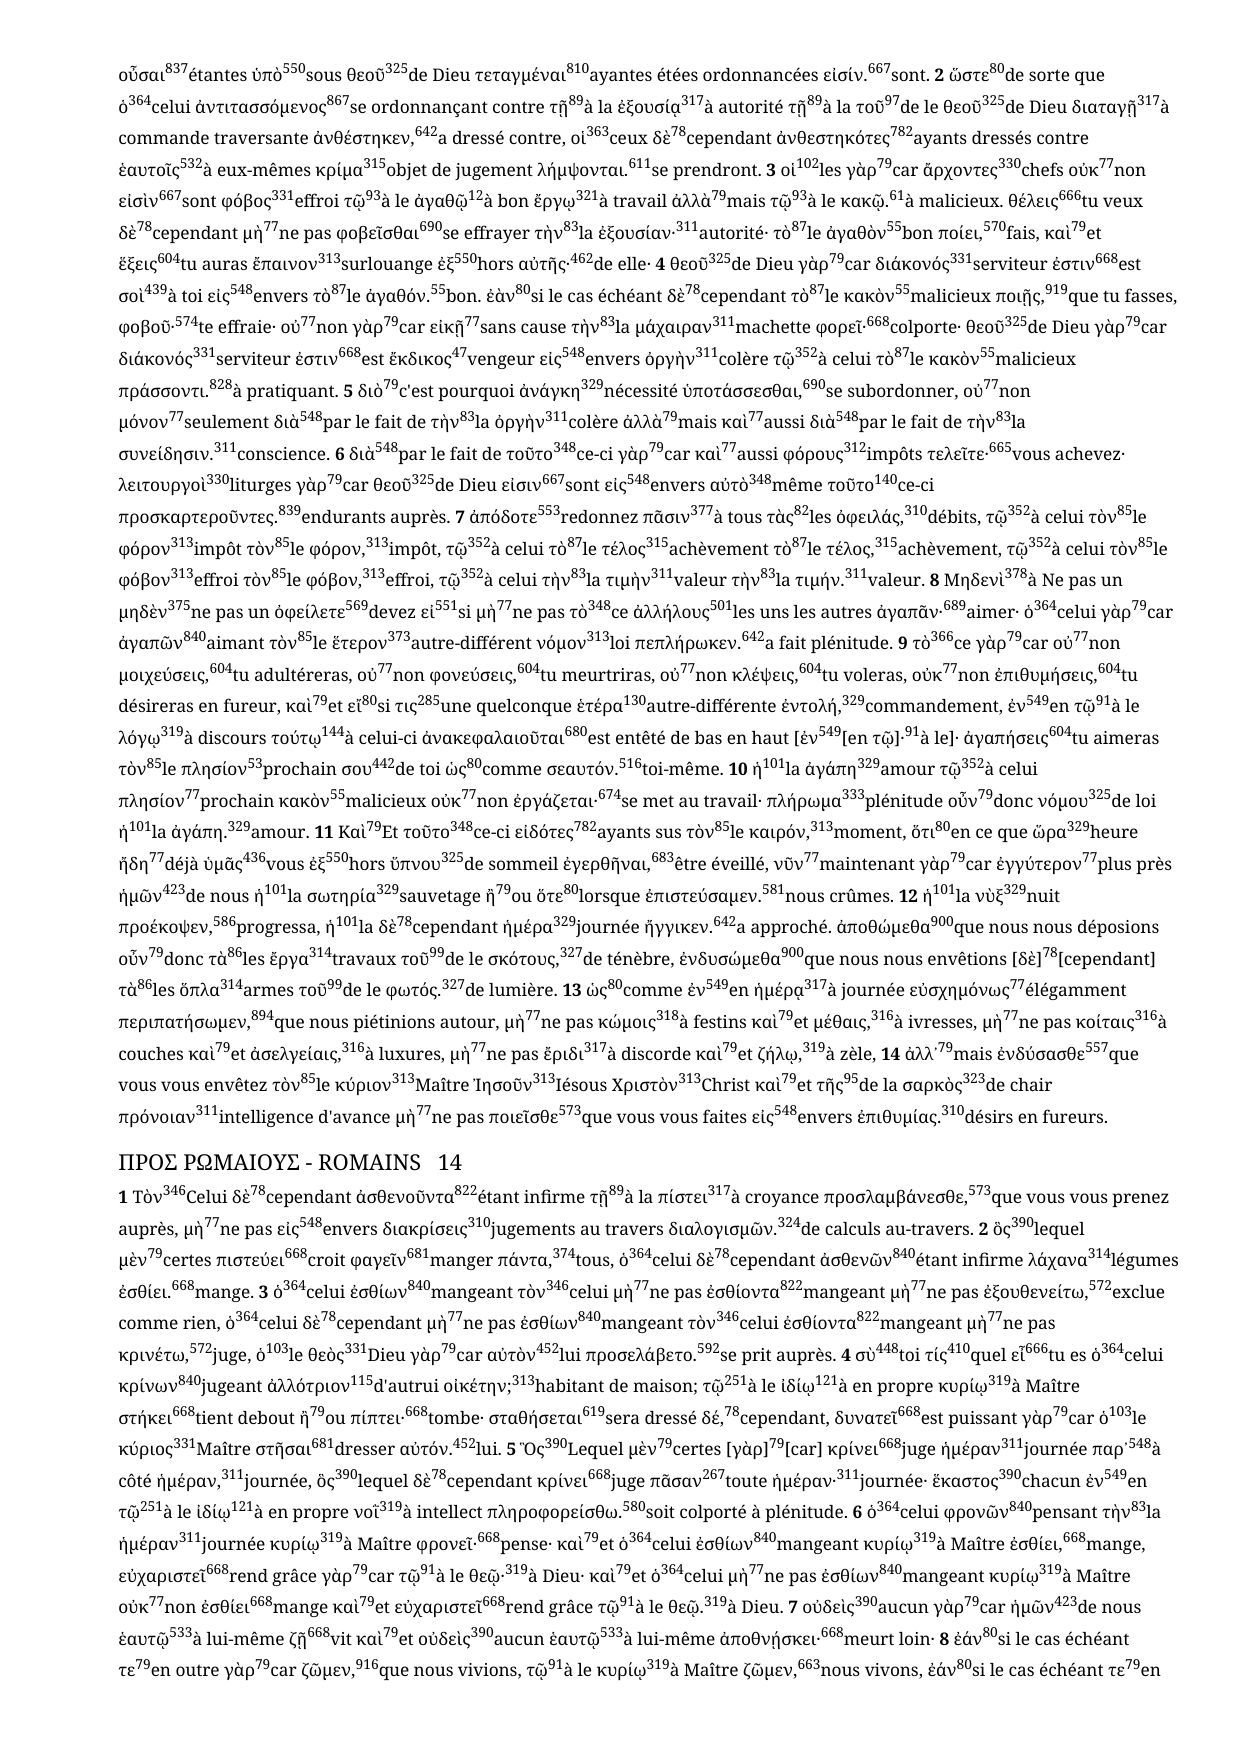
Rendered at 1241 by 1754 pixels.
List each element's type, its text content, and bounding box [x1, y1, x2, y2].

text 1 Τὸν346Celui δὲ78cependant ἀσθενοῦντα822étant infirme τῇ89à la πίστει317à croyance προσλαμβάνεσθε,573que vous vous prenez auprès, μὴ77ne pas εἰς548envers διακρίσεις310jugements au travers διαλογισμῶν.324de calculs au-travers. 2 ὃς390lequel μὲν79certes πιστεύει668croit φαγεῖν681manger πάντα,374tous, ὁ364celui δὲ78cependant ἀσθενῶν840étant infirme λάχανα314légumes ἐσθίει.668mange. 3 ὁ364celui ἐσθίων840mangeant τὸν346celui μὴ77ne pas ἐσθίοντα822mangeant μὴ77ne pas ἐξουθενείτω,572exclue comme rien, ὁ364celui δὲ78cependant μὴ77ne pas ἐσθίων840mangeant τὸν346celui ἐσθίοντα822mangeant μὴ77ne pas κρινέτω,572juge, ὁ103le θεὸς331Dieu γὰρ79car αὐτὸν452lui προσελάβετο.592se prit auprès. 4 σὺ448toi τίς410quel εἶ666tu es ὁ364celui κρίνων840jugeant ἀλλότριον115d'autrui οἰκέτην;313habitant de maison; τῷ251à le ἰδίῳ121à en propre κυρίῳ319à Maître στήκει668tient debout ἢ79ou πίπτει·668tombe· σταθήσεται619sera dressé δέ,78cependant, δυνατεῖ668est puissant γὰρ79car ὁ103le κύριος331Maître στῆσαι681dresser αὐτόν.452lui. 5 Ὃς390Lequel μὲν79certes [γὰρ]79[car] κρίνει668juge ἡμέραν311journée παρ᾽548à côté ἡμέραν,311journée, ὃς390lequel δὲ78cependant κρίνει668juge πᾶσαν267toute ἡμέραν·311journée· ἕκαστος390chacun ἐν549en τῷ251à le ἰδίῳ121à en propre νοῒ319à intellect πληροφορείσθω.580soit colporté à plénitude. 6 ὁ364celui φρονῶν840pensant τὴν83la ἡμέραν311journée κυρίῳ319à Maître φρονεῖ·668pense· καὶ79et ὁ364celui ἐσθίων840mangeant κυρίῳ319à Maître ἐσθίει,668mange, εὐχαριστεῖ668rend grâce γὰρ79car τῷ91à le θεῷ·319à Dieu· καὶ79et ὁ364celui μὴ77ne pas ἐσθίων840mangeant κυρίῳ319à Maître οὐκ77non ἐσθίει668mange καὶ79et εὐχαριστεῖ668rend grâce τῷ91à le θεῷ.319à Dieu. 7 οὐδεὶς390aucun γὰρ79car ἡμῶν423de nous ἑαυτῷ533à lui-même ζῇ668vit καὶ79et οὐδεὶς390aucun ἑαυτῷ533à lui-même ἀποθνῄσκει·668meurt loin· 8 ἐάν80si le cas échéant τε79en outre γὰρ79car ζῶμεν,916que nous vivions, τῷ91à le κυρίῳ319à Maître ζῶμεν,663nous vivons, ἐάν80si le cas échéant τε79en outre ἀποθνῄσκωμεν,916que nous mourions loin, τῷ91à le κυρίῳ319à Maître ἀποθνῄσκομεν.663nous mourons loin. ἐάν80si le cas échéant τε79en outre οὖν79donc ζῶμεν916que nous vivions ἐάν80si le cas échéant τε79en outre ἀποθνῄσκωμεν,916que nous mourions loin, τοῦ97de le κυρίου325de Maître ἐσμέν.663nous sommes. 9 εἰς548envers τοῦτο348ce-ci γὰρ79car Χριστὸς331Christ ἀπέθανεν586mourut loin καὶ79et ἔζησεν,586vécut, ἵνα80afin que καὶ79et νεκρῶν64de morts καὶ79et ζώντων833de vivants κυριεύσῃ.899que maîtrise. 10 Σὺ448Toi δὲ78cependant τί399quel κρίνεις666tu juges τὸν85le ἀδελφόν313frère σου;442de toi; ἢ79ou καὶ77aussi σὺ448toi τί399quel ἐξουθενεῖς666tu exclus comme rien τὸν85le ἀδελφόν313frère σου;442de toi; πάντες389tous γὰρ79car παραστησόμεθα607nous nous dresserons à côté τῷ93à le βήματι321à estrade τοῦ97de le θεοῦ,325de Dieu, 11 γέγραπται654a été graphé γάρ·79car· ζῶ664je vis ἐγώ,431moi, λέγει668dit κύριος,331Maître, ὅτι80en ce que ἐμοὶ420à moi κάμψει606fléchira πᾶν289tout γόνυ333genou καὶ79et πᾶσα285toute γλῶσσα329langue ἐξομολογήσεται612se avouera à l'excès τῷ91à le θεῷ.319à Dieu. 12 ἄρα77par conséquent [οὖν]79[donc] ἕκαστος390chacun ἡμῶν423de nous περὶ550autour ἑαυτοῦ537de lui-même λόγον313discours δώσει606donnera [τῷ91[à le θεῷ].319à Dieu]. 13 Μηκέτι77Ne pas plus οὖν79donc ἀλλήλους501les uns les autres κρίνωμεν·916que nous jugions· ἀλλὰ79mais τοῦτο348ce-ci κρίνατε553jugez μᾶλλον,77davantage, τὸ348ce μὴ77ne pas τιθέναι689poser πρόσκομμα315achoppement τῷ251à le ἀδελφῷ319à frère ἢ79ou σκάνδαλον.315scandale. 14 οἶδα638j'ai su καὶ79et πέπεισμαι650j'ai été persuadé ἐν549en κυρίῳ319à Maître Ἰησοῦ319à Iésous ὅτι80en ce que οὐδὲν392aucun κοινὸν49commun δι᾽550par ἑαυτοῦ,539de lui-même, εἰ551si μὴ77ne pas τῷ352à celui λογιζομένῳ855à se calculant τι375un quelconque κοινὸν49commun εἶναι,689être, ἐκείνῳ352à celui-là κοινόν.49commun. 15 εἰ80si γὰρ79car διὰ548par le fait de βρῶμα315aliment ὁ103le ἀδελφός331frère σου442de toi λυπεῖται,680est attristé, οὐκέτι77non plus κατὰ548selon ἀγάπην311amour περιπατεῖς·666tu piétines autour· μὴ77ne pas τῷ93à le βρώματί321à aliment σου442de toi ἐκεῖνον346celui-là ἀπόλλυε570perds au loin ὑπὲρ550au-dessus οὗ492de lequel Χριστὸς331Christ ἀπέθανεν.586mourut loin. 16 μὴ77ne pas βλασφημείσθω580soit blasphémé οὖν79donc ὑμῶν441de vous τὸ87le ἀγαθόν.55bon. 17 οὐ77non γάρ79car ἐστιν668est ἡ101la βασιλεία329royauté τοῦ97de le θεοῦ325de Dieu βρῶσις329consommation καὶ79et πόσις329boisson ἀλλὰ79mais δικαιοσύνη329justice καὶ79et εἰρήνη329paix καὶ79et χαρὰ329joie ἐν549en πνεύματι321à souffle ἁγίῳ·12à saint· 18 ὁ364celui γὰρ79car ἐν549en τούτῳ354à ce-ci δουλεύων840étant esclave τῷ91à le Χριστῷ319à Christ εὐάρεστος47bien agréable τῷ91à le θεῷ319à Dieu καὶ79et δόκιμος47approuvé τοῖς90à les ἀνθρώποις.318à êtres humains. 19 Ἄρα77Par conséquent οὖν79donc τὰ347ces τῆς95de la εἰρήνης323de paix διώκωμεν916que nous poursuivions καὶ79et τὰ347ces τῆς95de la οἰκοδομῆς323de édification en maison τῆς356de celle εἰς548envers ἀλλήλους.501les uns les autres. 20 μὴ77ne pas ἕνεκεν552à cause βρώματος327de aliment κατάλυε570délie vers le bas τὸ87le ἔργον315travail τοῦ97de le θεοῦ.325de Dieu. πάντα391tous μὲν77certes καθαρά,48purs, ἀλλὰ79mais κακὸν49malicieux τῷ91à le ἀνθρώπῳ319à être humain τῷ352à celui διὰ550par προσκόμματος327de achoppement ἐσθίοντι.828à mangeant. 21 καλὸν49beau τὸ366ce μὴ77ne pas φαγεῖν681manger κρέα314viandes μηδὲ79ni cependant πιεῖν681boire οἶνον313vin μηδὲ79ni cependant ἐν549en ᾧ488à lequel ὁ103le ἀδελφός331frère σου442de toi προσκόπτει668achoppe ἢ79ou σκανδαλίζεται,680est scandalisé, ἢ79ou ἀσθενεῖ·668est infirme· 22 σὺ448toi πίστιν311croyance [ἣν]478[laquelle] ἔχεις666tu as κατὰ548selon σεαυτὸν516toi-même ἔχε570aie ἐνώπιον552en devant τοῦ97de le θεοῦ.325de Dieu. μακάριος47bienheureux ὁ364celui μὴ77ne pas κρίνων840jugeant ἑαυτὸν528lui-même ἐν549en ᾧ488à lequel δοκιμάζει·668éprouve· 23 ὁ364celui δὲ78cependant διακρινόμενος867se jugeant à travers ἐὰν80si le cas échéant φάγῃ899que mange κατακέκριται,654a été jugé contre, ὅτι80en ce que οὐκ77non ἐκ550hors πίστεως·323de croyance· πᾶν392tout δὲ78cependant ὃ500lequel οὐκ77non ἐκ550hors πίστεως323de croyance ἁμαρτία329faute ἐστίν.668est. [118, 1181, 1181, 1682]
text ΠΡΟΣ ΡΩΜΑΙΟΥΣ - ROMAINS 14 [118, 1147, 1181, 1177]
text 1 Πᾶσα285Toute ψυχὴ329âme ἐξουσίαις316à autorités ὑπερεχούσαις825à tenantes au-dessus ὑποτασσέσθω.580soit subordonné. οὐ77non γὰρ79car ἔστιν668est ἐξουσία329autorité εἰ551si μὴ77ne pas ὑπὸ550sous θεοῦ,325de Dieu, αἱ361celles δὲ78cependant οὖσαι837étantes ὑπὸ550sous θεοῦ325de Dieu τεταγμέναι810ayantes étées ordonnancées εἰσίν.667sont. 2 ὥστε80de sorte que ὁ364celui ἀντιτασσόμενος867se ordonnançant contre τῇ89à la ἐξουσίᾳ317à autorité τῇ89à la τοῦ97de le θεοῦ325de Dieu διαταγῇ317à commande traversante ἀνθέστηκεν,642a dressé contre, οἱ363ceux δὲ78cependant ἀνθεστηκότες782ayants dressés contre ἑαυτοῖς532à eux-mêmes κρίμα315objet de jugement λήμψονται.611se prendront. 3 οἱ102les γὰρ79car ἄρχοντες330chefs οὐκ77non εἰσὶν667sont φόβος331effroi τῷ93à le ἀγαθῷ12à bon ἔργῳ321à travail ἀλλὰ79mais τῷ93à le κακῷ.61à malicieux. θέλεις666tu veux δὲ78cependant μὴ77ne pas φοβεῖσθαι690se effrayer τὴν83la ἐξουσίαν·311autorité· τὸ87le ἀγαθὸν55bon ποίει,570fais, καὶ79et ἕξεις604tu auras ἔπαινον313surlouange ἐξ550hors αὐτῆς·462de elle· 4 θεοῦ325de Dieu γὰρ79car διάκονός331serviteur ἐστιν668est σοὶ439à toi εἰς548envers τὸ87le ἀγαθόν.55bon. ἐὰν80si le cas échéant δὲ78cependant τὸ87le κακὸν55malicieux ποιῇς,919que tu fasses, φοβοῦ·574te effraie· οὐ77non γὰρ79car εἰκῇ77sans cause τὴν83la μάχαιραν311machette φορεῖ·668colporte· θεοῦ325de Dieu γὰρ79car διάκονός331serviteur ἐστιν668est ἔκδικος47vengeur εἰς548envers ὀργὴν311colère τῷ352à celui τὸ87le κακὸν55malicieux πράσσοντι.828à pratiquant. 5 διὸ79c'est pourquoi ἀνάγκη329nécessité ὑποτάσσεσθαι,690se subordonner, οὐ77non μόνον77seulement διὰ548par le fait de τὴν83la ὀργὴν311colère ἀλλὰ79mais καὶ77aussi διὰ548par le fait de τὴν83la συνείδησιν.311conscience. 6 διὰ548par le fait de τοῦτο348ce-ci γὰρ79car καὶ77aussi φόρους312impôts τελεῖτε·665vous achevez· λειτουργοὶ330liturges γὰρ79car θεοῦ325de Dieu εἰσιν667sont εἰς548envers αὐτὸ348même τοῦτο140ce-ci προσκαρτεροῦντες.839endurants auprès. 7 ἀπόδοτε553redonnez πᾶσιν377à tous τὰς82les ὀφειλάς,310débits, τῷ352à celui τὸν85le φόρον313impôt τὸν85le φόρον,313impôt, τῷ352à celui τὸ87le τέλος315achèvement τὸ87le τέλος,315achèvement, τῷ352à celui τὸν85le φόβον313effroi τὸν85le φόβον,313effroi, τῷ352à celui τὴν83la τιμὴν311valeur τὴν83la τιμήν.311valeur. 8 Μηδενὶ378à Ne pas un μηδὲν375ne pas un ὀφείλετε569devez εἰ551si μὴ77ne pas τὸ348ce ἀλλήλους501les uns les autres ἀγαπᾶν·689aimer· ὁ364celui γὰρ79car ἀγαπῶν840aimant τὸν85le ἕτερον373autre-différent νόμον313loi πεπλήρωκεν.642a fait plénitude. 9 τὸ366ce γὰρ79car οὐ77non μοιχεύσεις,604tu adultéreras, οὐ77non φονεύσεις,604tu meurtriras, οὐ77non κλέψεις,604tu voleras, οὐκ77non ἐπιθυμήσεις,604tu désireras en fureur, καὶ79et εἴ80si τις285une quelconque ἑτέρα130autre-différente ἐντολή,329commandement, ἐν549en τῷ91à le λόγῳ319à discours τούτῳ144à celui-ci ἀνακεφαλαιοῦται680est entêté de bas en haut [ἐν549[en τῷ]·91à le]· ἀγαπήσεις604tu aimeras τὸν85le πλησίον53prochain σου442de toi ὡς80comme σεαυτόν.516toi-même. 10 ἡ101la ἀγάπη329amour τῷ352à celui πλησίον77prochain κακὸν55malicieux οὐκ77non ἐργάζεται·674se met au travail· πλήρωμα333plénitude οὖν79donc νόμου325de loi ἡ101la ἀγάπη.329amour. 11 Καὶ79Et τοῦτο348ce-ci εἰδότες782ayants sus τὸν85le καιρόν,313moment, ὅτι80en ce que ὥρα329heure ἤδη77déjà ὑμᾶς436vous ἐξ550hors ὕπνου325de sommeil ἐγερθῆναι,683être éveillé, νῦν77maintenant γὰρ79car ἐγγύτερον77plus près ἡμῶν423de nous ἡ101la σωτηρία329sauvetage ἢ79ou ὅτε80lorsque ἐπιστεύσαμεν.581nous crûmes. 12 ἡ101la νὺξ329nuit προέκοψεν,586progressa, ἡ101la δὲ78cependant ἡμέρα329journée ἤγγικεν.642a approché. ἀποθώμεθα900que nous nous déposions οὖν79donc τὰ86les ἔργα314travaux τοῦ99de le σκότους,327de ténèbre, ἐνδυσώμεθα900que nous nous envêtions [δὲ]78[cependant] τὰ86les ὅπλα314armes τοῦ99de le φωτός.327de lumière. 13 ὡς80comme ἐν549en ἡμέρᾳ317à journée εὐσχημόνως77élégamment περιπατήσωμεν,894que nous piétinions autour, μὴ77ne pas κώμοις318à festins καὶ79et μέθαις,316à ivresses, μὴ77ne pas κοίταις316à couches καὶ79et ἀσελγείαις,316à luxures, μὴ77ne pas ἔριδι317à discorde καὶ79et ζήλῳ,319à zèle, 14 ἀλλ᾽79mais ἐνδύσασθε557que vous vous envêtez τὸν85le κύριον313Maître Ἰησοῦν313Iésous Χριστὸν313Christ καὶ79et τῆς95de la σαρκὸς323de chair πρόνοιαν311intelligence d'avance μὴ77ne pas ποιεῖσθε573que vous vous faites εἰς548envers ἐπιθυμίας.310désirs en fureurs. [118, 59, 1181, 1128]
